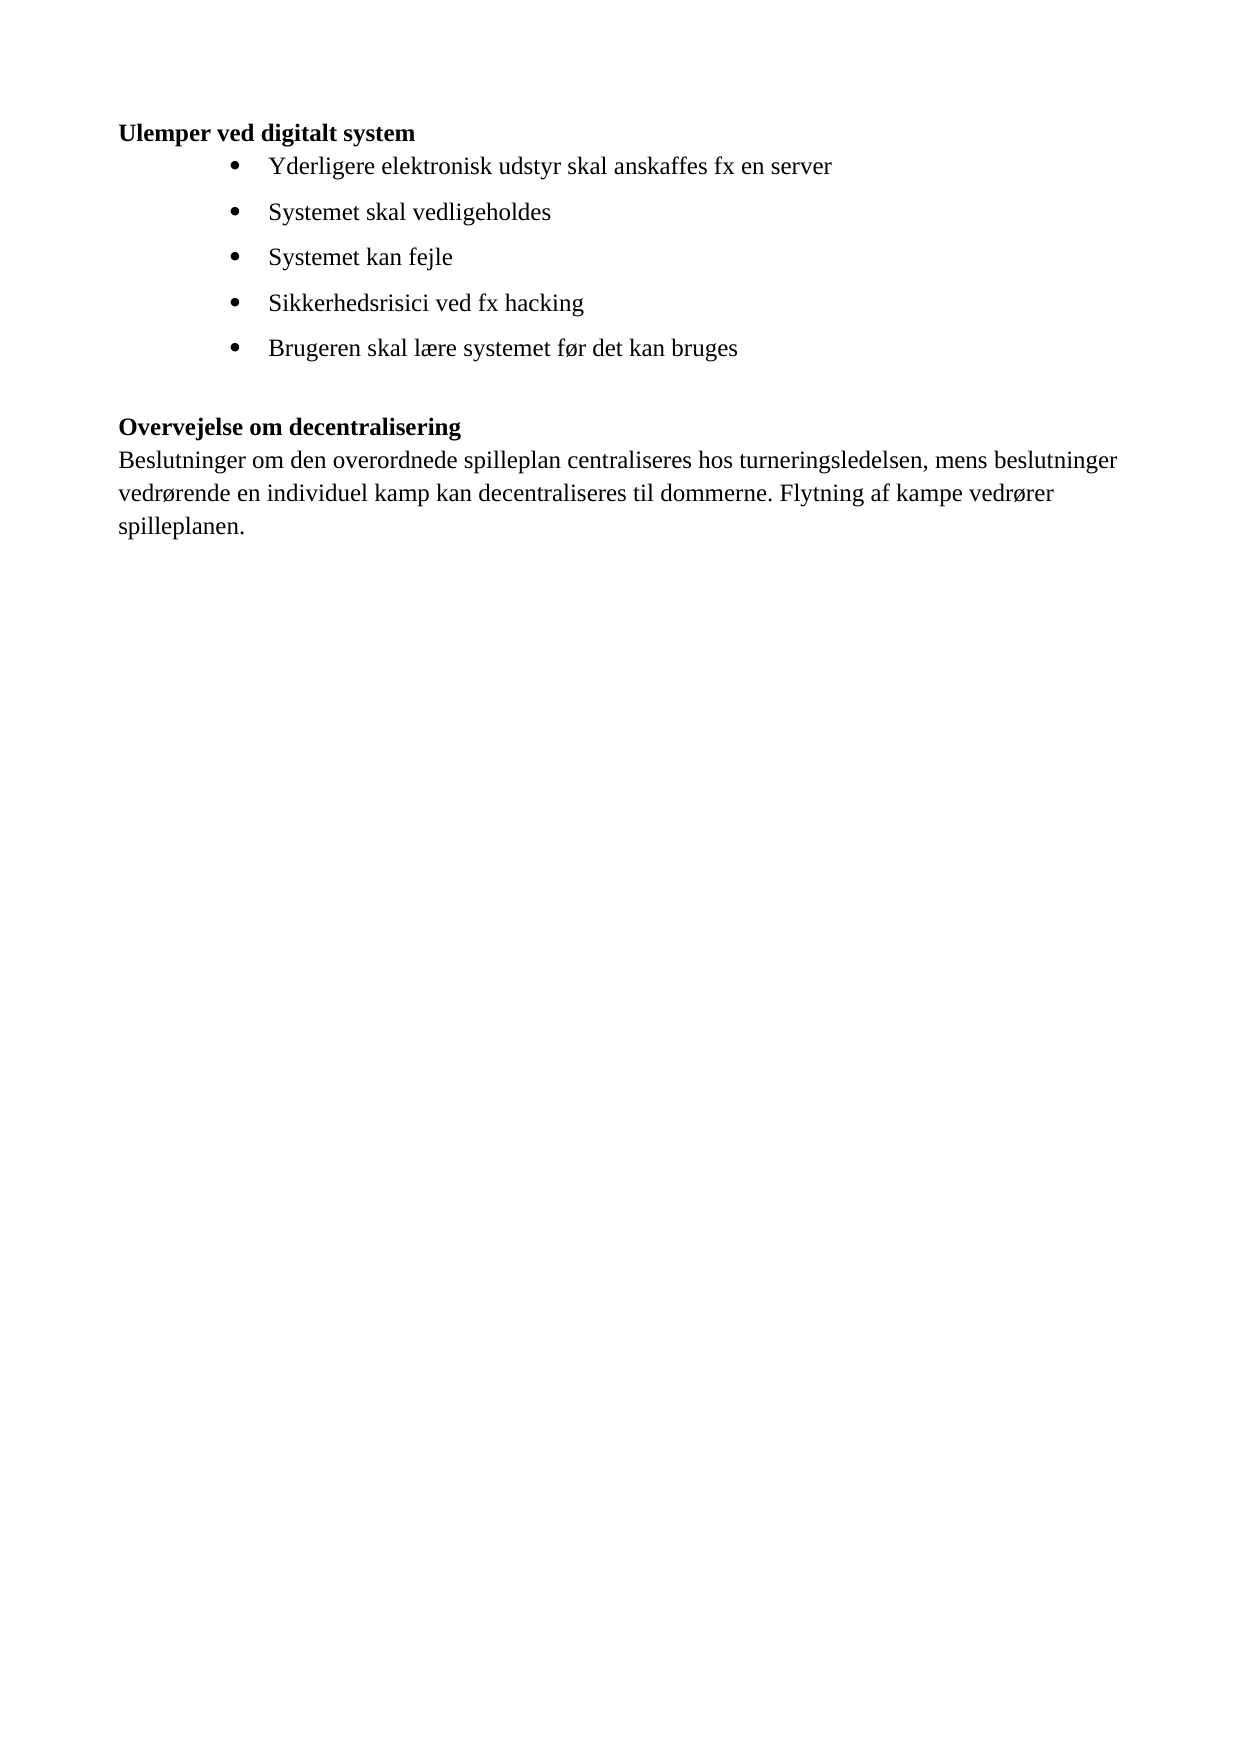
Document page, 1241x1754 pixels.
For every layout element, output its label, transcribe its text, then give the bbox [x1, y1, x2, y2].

list Systemet kan fejle [231, 242, 1122, 271]
text Overvejelse om decentralisering [118, 412, 1122, 441]
list Systemet skal vedligeholdes [231, 197, 1122, 225]
list Sikkerhedsrisici ved fx hacking [231, 288, 1122, 316]
text Ulemper ved digitalt system [118, 118, 1122, 147]
list Yderligere elektronisk udstyr skal anskaffes fx en server [231, 151, 1122, 180]
list Brugeren skal lære systemet før det kan bruges [231, 333, 1122, 362]
text Beslutninger om den overordnede spilleplan centraliseres hos turneringsledelsen, mens beslutninger vedrørende en individuel kamp kan decentraliseres til dommerne. Flytning af kampe vedrører spilleplanen. [118, 445, 1122, 539]
